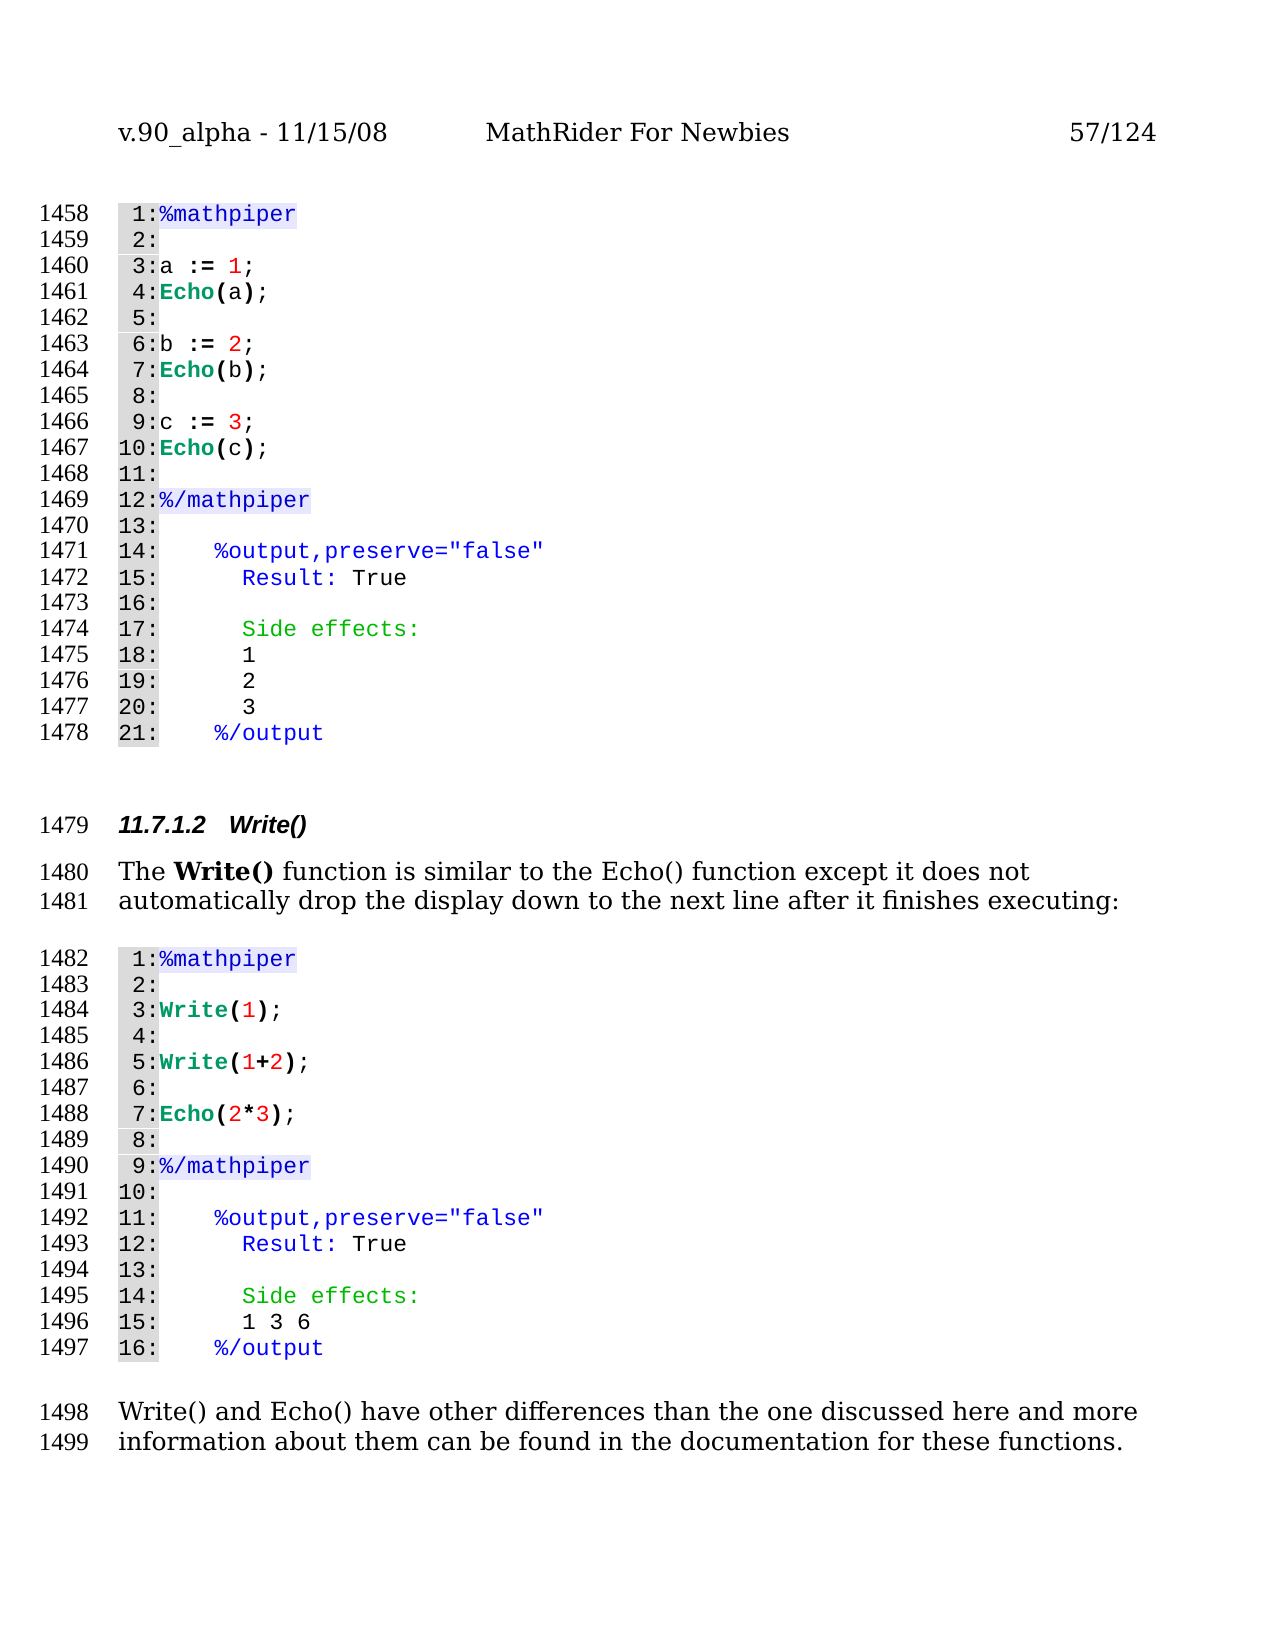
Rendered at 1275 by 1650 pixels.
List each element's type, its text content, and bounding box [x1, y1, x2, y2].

text 15: 1 3 6 [118, 1310, 1157, 1336]
text 14: Side effects: [118, 1284, 1157, 1310]
text 19: 2 [118, 669, 1157, 696]
text The Write() function is similar to the Echo() function except it does not automatically drop the display down to the next line after it finishes executing: [118, 856, 1157, 915]
text 2: [118, 973, 1157, 999]
text 14: %output,preserve="false" [118, 540, 1157, 566]
text 3:a := 1; [118, 254, 1157, 281]
text 2: [118, 229, 1157, 254]
text 12: Result: True [118, 1232, 1157, 1258]
subtitle Write() [118, 810, 1157, 838]
text 5:Write(1+2); [118, 1051, 1157, 1077]
text 5: [118, 306, 1157, 332]
text 15: Result: True [118, 566, 1157, 592]
text 11: [118, 462, 1157, 488]
text 1:%mathpiper [118, 947, 1157, 973]
text 18: 1 [118, 644, 1157, 669]
text 20: 3 [118, 696, 1157, 721]
text 9:%/mathpiper [118, 1154, 1157, 1180]
text 9:c := 3; [118, 410, 1157, 436]
text 7:Echo(b); [118, 358, 1157, 384]
text 1:%mathpiper [118, 203, 1157, 229]
text 6: [118, 1077, 1157, 1103]
text 16: %/output [118, 1336, 1157, 1362]
text 4: [118, 1025, 1157, 1051]
text 17: Side effects: [118, 618, 1157, 644]
text 8: [118, 1128, 1157, 1154]
text 10: [118, 1180, 1157, 1206]
text 13: [118, 514, 1157, 540]
text 11: %output,preserve="false" [118, 1206, 1157, 1232]
text 6:b := 2; [118, 332, 1157, 358]
text 4:Echo(a); [118, 281, 1157, 306]
text Write() and Echo() have other differences than the one discussed here and more information about them can be found in the documentation for these functions. [118, 1397, 1157, 1456]
text 10:Echo(c); [118, 436, 1157, 462]
text 12:%/mathpiper [118, 488, 1157, 514]
text 16: [118, 592, 1157, 618]
text 7:Echo(2*3); [118, 1103, 1157, 1128]
text 3:Write(1); [118, 999, 1157, 1025]
text 13: [118, 1258, 1157, 1284]
text 21: %/output [118, 721, 1157, 747]
text 8: [118, 384, 1157, 410]
